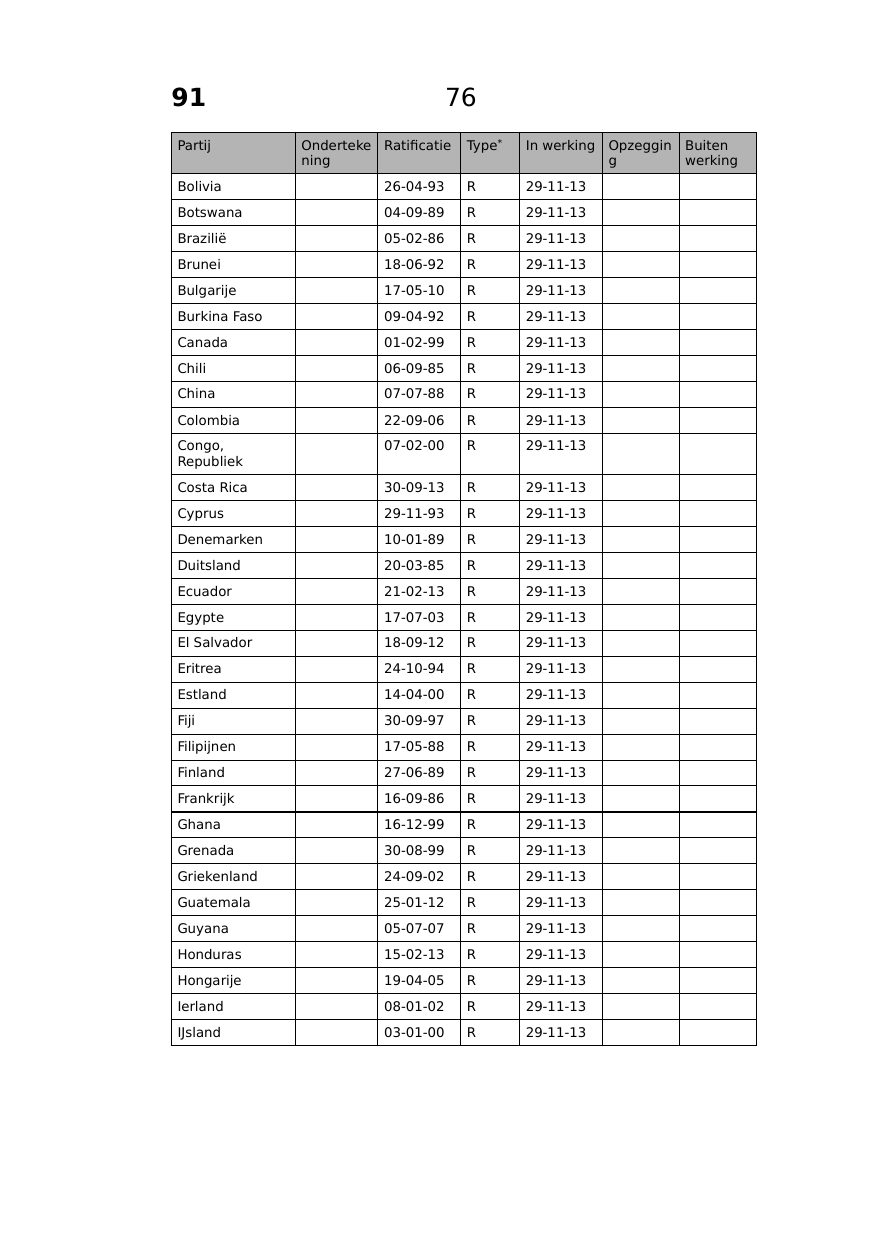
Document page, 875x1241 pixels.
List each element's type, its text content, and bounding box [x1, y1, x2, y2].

table_cell 24-09-02 [378, 864, 460, 889]
table_cell R [461, 994, 519, 1019]
table_cell 08-01-02 [378, 994, 460, 1019]
table_cell R [461, 475, 519, 500]
table_cell [680, 631, 756, 656]
table_cell 18-09-12 [378, 631, 460, 656]
table_cell [603, 890, 679, 915]
table_cell [603, 942, 679, 967]
table_cell [603, 330, 679, 355]
table_cell [680, 200, 756, 225]
table_cell Chili [172, 356, 295, 381]
table_cell [296, 434, 377, 474]
table_cell [603, 356, 679, 381]
table_cell [603, 579, 679, 604]
table_cell Bolivia [172, 174, 295, 199]
table_cell 22-09-06 [378, 408, 460, 433]
table_cell Ghana [172, 813, 295, 837]
table_cell [603, 475, 679, 500]
table_cell 06-09-85 [378, 356, 460, 381]
table_cell Guatemala [172, 890, 295, 915]
table_cell [296, 475, 377, 500]
table_cell [296, 1020, 377, 1045]
table_cell [296, 252, 377, 277]
table_cell Brunei [172, 252, 295, 277]
table_cell [603, 304, 679, 329]
table_cell 29-11-13 [520, 200, 602, 225]
table_cell [603, 278, 679, 303]
table_cell [296, 527, 377, 552]
table_cell Canada [172, 330, 295, 355]
table_cell [296, 838, 377, 863]
table_cell R [461, 252, 519, 277]
table_cell 30-08-99 [378, 838, 460, 863]
table_cell [680, 605, 756, 630]
table_cell 29-11-93 [378, 501, 460, 526]
table_cell R [461, 434, 519, 474]
table_cell [680, 174, 756, 199]
table_cell [603, 838, 679, 863]
table_cell [680, 252, 756, 277]
table_cell [603, 408, 679, 433]
table_cell 29-11-13 [520, 657, 602, 682]
table_cell Filipijnen [172, 735, 295, 759]
table_cell 29-11-13 [520, 304, 602, 329]
table_cell [296, 200, 377, 225]
table_cell Guyana [172, 916, 295, 941]
table_cell [680, 890, 756, 915]
table_cell R [461, 786, 519, 811]
table_cell 03-01-00 [378, 1020, 460, 1045]
table_cell R [461, 408, 519, 433]
table_cell [296, 304, 377, 329]
table_cell [603, 553, 679, 578]
table_cell [680, 475, 756, 500]
table_cell 29-11-13 [520, 968, 602, 993]
table_cell [680, 278, 756, 303]
table_cell [680, 434, 756, 474]
table_cell Griekenland [172, 864, 295, 889]
table_cell Bulgarije [172, 278, 295, 303]
table_cell R [461, 890, 519, 915]
table_cell 29-11-13 [520, 579, 602, 604]
table_cell [680, 553, 756, 578]
table_cell 01-02-99 [378, 330, 460, 355]
table_header In werking [520, 133, 602, 173]
table_cell 20-03-85 [378, 553, 460, 578]
table_cell 29-11-13 [520, 813, 602, 837]
table_cell [296, 683, 377, 708]
table_cell 25-01-12 [378, 890, 460, 915]
table_cell [603, 709, 679, 733]
table_cell 15-02-13 [378, 942, 460, 967]
table_cell Egypte [172, 605, 295, 630]
table_cell [603, 501, 679, 526]
table_cell 29-11-13 [520, 942, 602, 967]
table_cell 30-09-13 [378, 475, 460, 500]
table_cell 29-11-13 [520, 330, 602, 355]
table_cell R [461, 605, 519, 630]
table_cell [680, 356, 756, 381]
table_cell Fiji [172, 709, 295, 733]
table_cell R [461, 501, 519, 526]
table_cell R [461, 709, 519, 733]
table_cell 14-04-00 [378, 683, 460, 708]
table_cell Duitsland [172, 553, 295, 578]
table_cell [603, 916, 679, 941]
table_cell [680, 968, 756, 993]
table_cell Costa Rica [172, 475, 295, 500]
table_cell 29-11-13 [520, 631, 602, 656]
table_cell R [461, 330, 519, 355]
table_cell [296, 278, 377, 303]
table_cell [680, 942, 756, 967]
table_cell [296, 553, 377, 578]
table_cell R [461, 838, 519, 863]
table_cell [296, 890, 377, 915]
table_cell [603, 1020, 679, 1045]
table_cell 09-04-92 [378, 304, 460, 329]
table_cell [296, 994, 377, 1019]
table_cell R [461, 278, 519, 303]
table_cell 19-04-05 [378, 968, 460, 993]
table_cell Ecuador [172, 579, 295, 604]
table_cell [296, 356, 377, 381]
table_cell [603, 226, 679, 251]
table_cell 29-11-13 [520, 1020, 602, 1045]
table_cell [680, 916, 756, 941]
table_cell [603, 174, 679, 199]
table_cell [680, 761, 756, 785]
table_cell [680, 864, 756, 889]
table_cell 29-11-13 [520, 356, 602, 381]
table_cell Botswana [172, 200, 295, 225]
table_cell R [461, 1020, 519, 1045]
table_cell 29-11-13 [520, 408, 602, 433]
table_cell 29-11-13 [520, 226, 602, 251]
table_cell R [461, 200, 519, 225]
table_cell [603, 994, 679, 1019]
table_cell [296, 657, 377, 682]
table_cell Honduras [172, 942, 295, 967]
table_cell R [461, 968, 519, 993]
table_cell R [461, 579, 519, 604]
table_cell Finland [172, 761, 295, 785]
table_cell [603, 864, 679, 889]
table_cell Brazilië [172, 226, 295, 251]
table_cell R [461, 527, 519, 552]
table_cell 29-11-13 [520, 501, 602, 526]
table_cell 29-11-13 [520, 916, 602, 941]
table_cell [680, 330, 756, 355]
table_cell R [461, 735, 519, 759]
table_cell [603, 968, 679, 993]
table_cell [296, 579, 377, 604]
table_cell 05-02-86 [378, 226, 460, 251]
table_cell Congo, Republiek [172, 434, 295, 474]
table_cell R [461, 916, 519, 941]
table_cell [680, 304, 756, 329]
table_cell 10-01-89 [378, 527, 460, 552]
table_cell [296, 382, 377, 407]
table_cell [296, 968, 377, 993]
table_cell [680, 1020, 756, 1045]
table_cell IJsland [172, 1020, 295, 1045]
table_cell [296, 174, 377, 199]
table_cell 29-11-13 [520, 761, 602, 785]
table_cell Denemarken [172, 527, 295, 552]
table_cell [603, 735, 679, 759]
table_cell [680, 735, 756, 759]
table_cell [680, 994, 756, 1019]
table_cell [603, 382, 679, 407]
table_cell 29-11-13 [520, 994, 602, 1019]
table_cell [296, 330, 377, 355]
table_cell 29-11-13 [520, 174, 602, 199]
table_cell Hongarije [172, 968, 295, 993]
table_cell [296, 631, 377, 656]
table_cell [296, 864, 377, 889]
table_cell 29-11-13 [520, 434, 602, 474]
table_cell 24-10-94 [378, 657, 460, 682]
table_cell 26-04-93 [378, 174, 460, 199]
table_cell 29-11-13 [520, 605, 602, 630]
table_cell [603, 683, 679, 708]
table_cell R [461, 304, 519, 329]
table_cell 07-02-00 [378, 434, 460, 474]
table_cell R [461, 553, 519, 578]
table_cell R [461, 356, 519, 381]
table_cell Grenada [172, 838, 295, 863]
table_cell 30-09-97 [378, 709, 460, 733]
table_cell R [461, 174, 519, 199]
table_cell El Salvador [172, 631, 295, 656]
table_cell R [461, 226, 519, 251]
table_cell [680, 786, 756, 811]
table_cell Eritrea [172, 657, 295, 682]
table_cell [296, 916, 377, 941]
table_cell [296, 813, 377, 837]
table_cell [680, 657, 756, 682]
table_cell [296, 501, 377, 526]
table_cell 29-11-13 [520, 475, 602, 500]
table_cell 29-11-13 [520, 864, 602, 889]
table_cell R [461, 631, 519, 656]
table_cell [603, 434, 679, 474]
table_cell R [461, 761, 519, 785]
table_cell R [461, 657, 519, 682]
table_cell R [461, 942, 519, 967]
table_cell [603, 200, 679, 225]
table_cell [680, 226, 756, 251]
table_cell 17-07-03 [378, 605, 460, 630]
table_header Ondertekening [296, 133, 377, 173]
table_cell Estland [172, 683, 295, 708]
table_cell [296, 408, 377, 433]
table_cell Ierland [172, 994, 295, 1019]
table_cell 04-09-89 [378, 200, 460, 225]
table_cell [296, 942, 377, 967]
table_header Type* [461, 133, 519, 173]
table_cell 29-11-13 [520, 252, 602, 277]
table_cell Cyprus [172, 501, 295, 526]
table_cell 29-11-13 [520, 683, 602, 708]
table_cell [603, 761, 679, 785]
table_cell 29-11-13 [520, 709, 602, 733]
table_cell [603, 657, 679, 682]
table_cell [603, 605, 679, 630]
table_cell R [461, 864, 519, 889]
table_cell 29-11-13 [520, 786, 602, 811]
table_cell 29-11-13 [520, 527, 602, 552]
table_cell [296, 226, 377, 251]
table_cell [603, 631, 679, 656]
table_cell 29-11-13 [520, 838, 602, 863]
table_header Ratificatie [378, 133, 460, 173]
table_cell [680, 408, 756, 433]
table_cell 29-11-13 [520, 890, 602, 915]
table_cell 18-06-92 [378, 252, 460, 277]
table_cell [296, 761, 377, 785]
table_cell 16-12-99 [378, 813, 460, 837]
table_cell 17-05-10 [378, 278, 460, 303]
table_cell 29-11-13 [520, 278, 602, 303]
table_cell 29-11-13 [520, 553, 602, 578]
table_cell [680, 501, 756, 526]
table_cell R [461, 683, 519, 708]
table_cell [296, 709, 377, 733]
table_cell [603, 813, 679, 837]
table_cell [296, 605, 377, 630]
table_header Partij [172, 133, 295, 173]
table_cell 17-05-88 [378, 735, 460, 759]
table_cell 29-11-13 [520, 735, 602, 759]
table_cell 29-11-13 [520, 382, 602, 407]
table_header Buiten werking [680, 133, 756, 173]
table_cell 07-07-88 [378, 382, 460, 407]
table_cell R [461, 813, 519, 837]
table_cell [680, 527, 756, 552]
table_cell [603, 527, 679, 552]
table_cell 27-06-89 [378, 761, 460, 785]
table_cell [680, 683, 756, 708]
table_cell Burkina Faso [172, 304, 295, 329]
table_cell 05-07-07 [378, 916, 460, 941]
table_cell 21-02-13 [378, 579, 460, 604]
table_header Opzegging [603, 133, 679, 173]
table_cell [680, 838, 756, 863]
table_cell Frankrijk [172, 786, 295, 811]
table_cell [680, 382, 756, 407]
table_cell [603, 786, 679, 811]
table_cell [603, 252, 679, 277]
table_cell [296, 735, 377, 759]
table_cell [296, 786, 377, 811]
table_cell [680, 579, 756, 604]
table_cell 16-09-86 [378, 786, 460, 811]
table_cell Colombia [172, 408, 295, 433]
table_cell R [461, 382, 519, 407]
table_cell [680, 813, 756, 837]
table_cell [680, 709, 756, 733]
table_cell China [172, 382, 295, 407]
